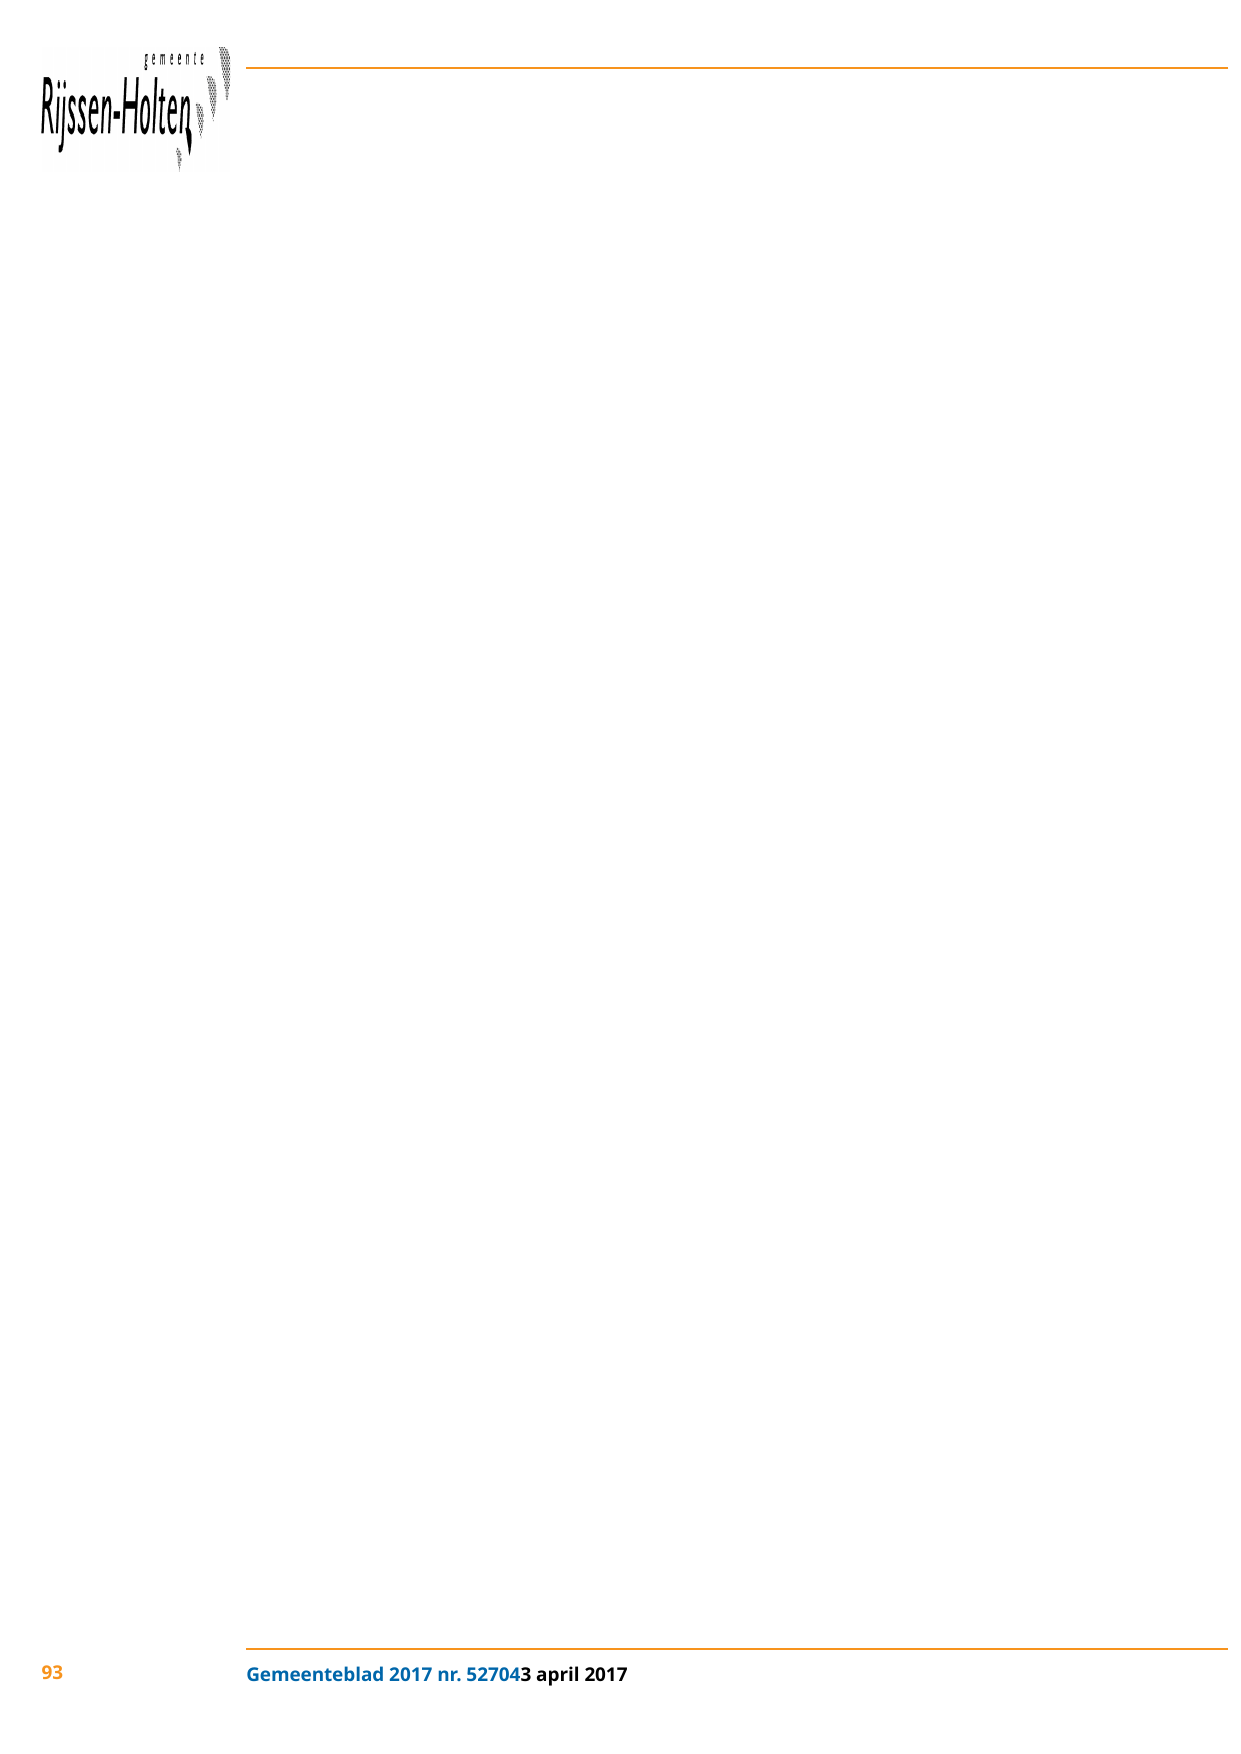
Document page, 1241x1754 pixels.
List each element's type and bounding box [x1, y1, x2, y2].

picture [41, 47, 231, 172]
